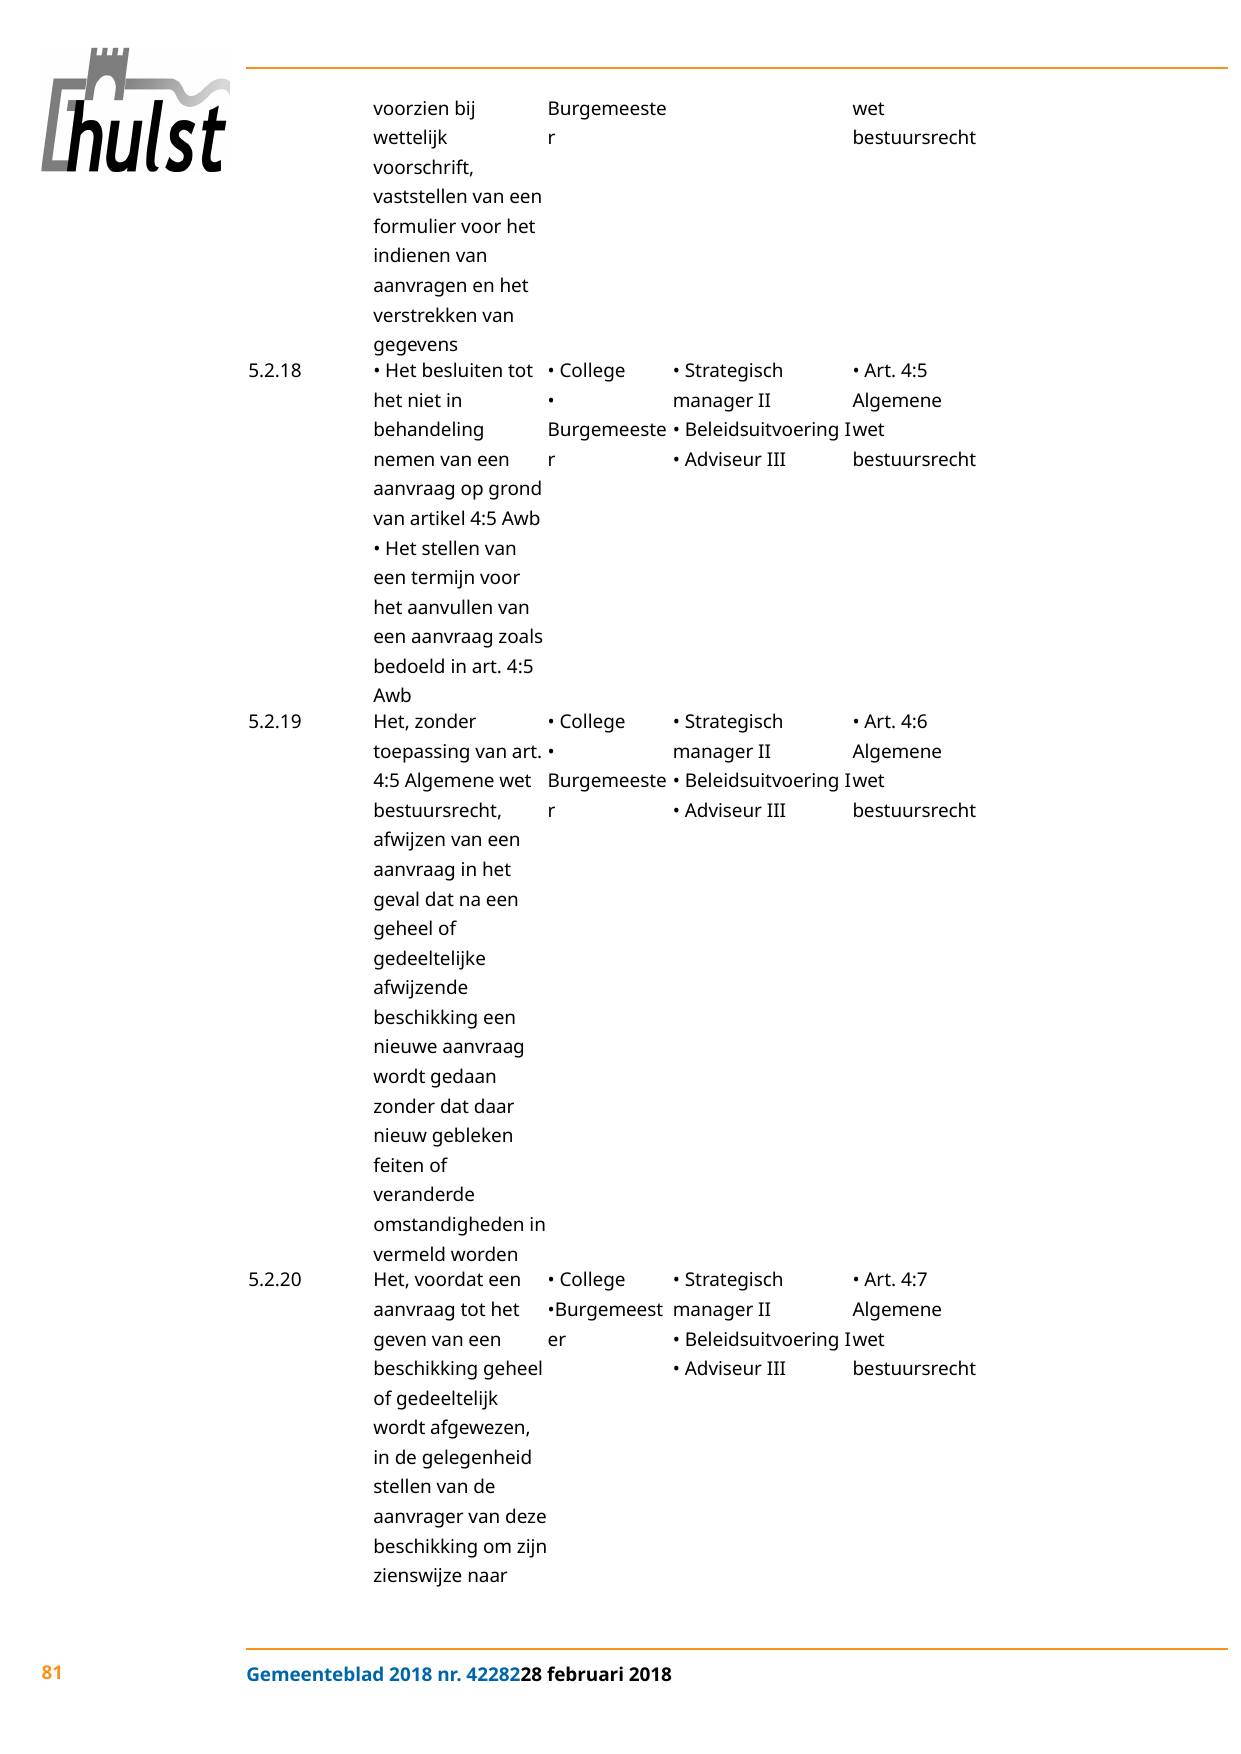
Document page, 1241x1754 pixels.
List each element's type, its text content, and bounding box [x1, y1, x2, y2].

table_cell [673, 95, 852, 357]
table_cell [248, 95, 373, 357]
table_cell [978, 708, 1152, 1267]
table_cell 5.2.18 [248, 357, 373, 708]
table_cell 5.2.20 [248, 1267, 373, 1588]
table_cell Het, zonder toepassing van art. 4:5 Algemene wet bestuursrecht, afwijzen van een aanvraag in het geval dat na een geheel of gedeeltelijke afwijzende beschikking een nieuwe aanvraag wordt gedaan zonder dat daar nieuw gebleken feiten of veranderde omstandigheden in vermeld worden [373, 708, 547, 1267]
table_cell [978, 95, 1152, 357]
table_cell • Art. 4:6 Algemene wet bestuursrecht [852, 708, 977, 1267]
table_cell wet bestuursrecht [852, 95, 977, 357]
table_cell voorzien bij wettelijk voorschrift, vaststellen van een formulier voor het indienen van aanvragen en het verstrekken van gegevens [373, 95, 547, 357]
table_cell [978, 1267, 1152, 1588]
table_cell • Het besluiten tot het niet in behandeling nemen van een aanvraag op grond van artikel 4:5 Awb • Het stellen van een termijn voor het aanvullen van een aanvraag zoals bedoeld in art. 4:5 Awb [373, 357, 547, 708]
table_cell • Strategisch manager II • Beleidsuitvoering I • Adviseur III [673, 708, 852, 1267]
table_cell • College •Burgemeester [548, 1267, 673, 1588]
table_cell Het, voordat een aanvraag tot het geven van een beschikking geheel of gedeeltelijk wordt afgewezen, in de gelegenheid stellen van de aanvrager van deze beschikking om zijn zienswijze naar [373, 1267, 547, 1588]
table_cell Burgemeester [548, 95, 673, 357]
table_cell • College • Burgemeester [548, 708, 673, 1267]
table_cell • Art. 4:5 Algemene wet bestuursrecht [852, 357, 977, 708]
table_cell 5.2.19 [248, 708, 373, 1267]
table_cell • College • Burgemeester [548, 357, 673, 708]
picture [41, 47, 231, 172]
table_cell • Strategisch manager II • Beleidsuitvoering I • Adviseur III [673, 1267, 852, 1588]
table_cell • Strategisch manager II • Beleidsuitvoering I • Adviseur III [673, 357, 852, 708]
table_cell • Art. 4:7 Algemene wet bestuursrecht [852, 1267, 977, 1588]
table_cell [978, 357, 1152, 708]
